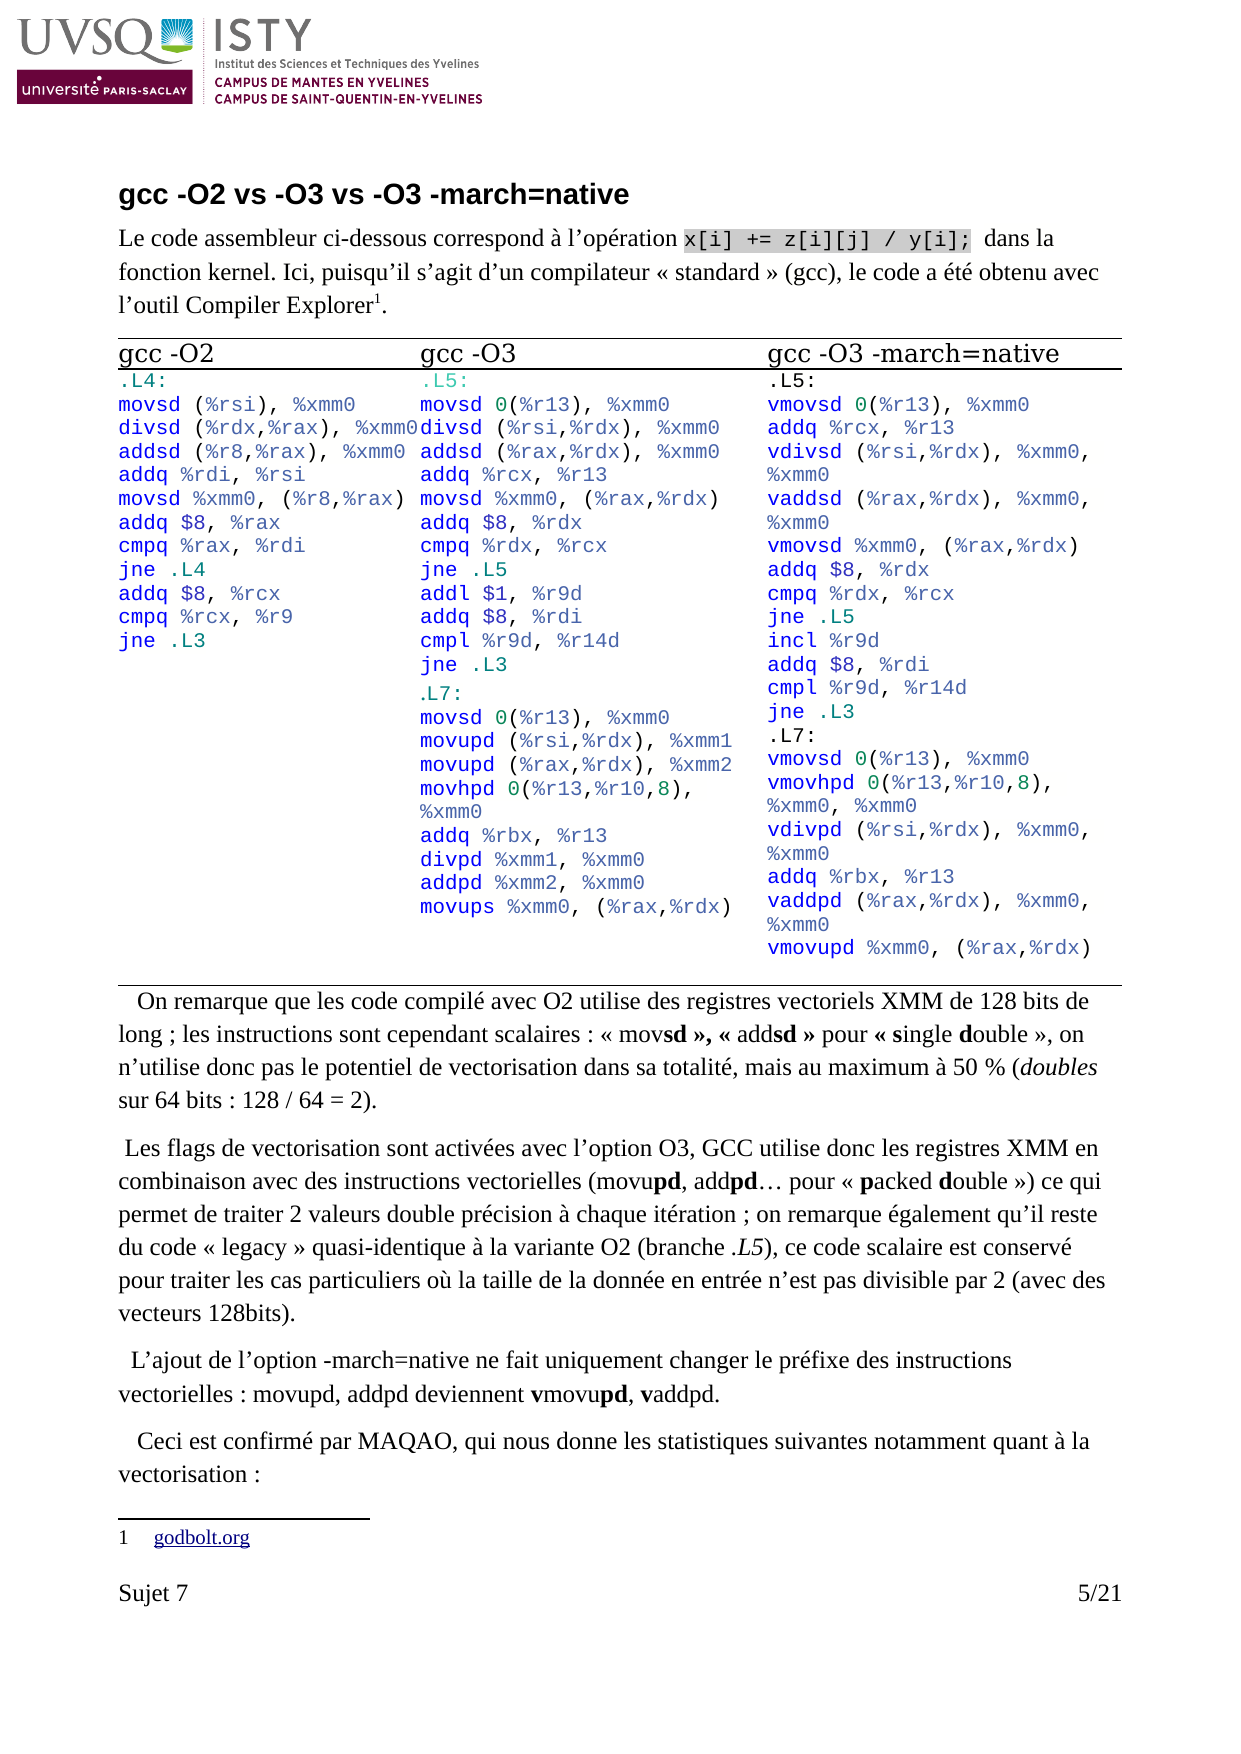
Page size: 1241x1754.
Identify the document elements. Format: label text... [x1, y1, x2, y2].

text Ceci est confirmé par MAQAO, qui nous donne les statistiques suivantes notamment quant à la vectorisation : [118, 1426, 1122, 1488]
text Les flags de vectorisation sont activées avec l’option O3, GCC utilise donc les registres XMM en combinaison avec des instructions vectorielles (movupd, addpd… pour « packed double ») ce qui permet de traiter 2 valeurs double précision à chaque itération ; on remarque également qu’il reste du code « legacy » quasi-identique à la variante O2 (branche .L5), ce code scalaire est conservé pour traiter les cas particuliers où la taille de la donnée en entrée n’est pas divisible par 2 (avec des vecteurs 128bits). [118, 1133, 1122, 1327]
text godbolt.org [118, 1525, 1122, 1549]
table_cell .L5: movsd 0(%r13), %xmm0 divsd (%rsi,%rdx), %xmm0 addsd (%rax,%rdx), %xmm0 addq %rcx, %r13 movsd %xmm0, (%rax,%rdx) addq $8, %rdx cmpq %rdx, %rcx jne .L5 addl $1, %r9d addq $8, %rdi cmpl %r9d, %r14d jne .L3 .L7: movsd 0(%r13), %xmm0 movupd (%rsi,%rdx), %xmm1 movupd (%rax,%rdx), %xmm2 movhpd 0(%r13,%r10,8), %xmm0 addq %rbx, %r13 divpd %xmm1, %xmm0 addpd %xmm2, %xmm0 movups %xmm0, (%rax,%rdx) [420, 370, 767, 985]
text Le code assembleur ci-dessous correspond à l’opération x[i] += z[i][j] / y[i]; dans la fonction kernel. Ici, puisqu’il s’agit d’un compilateur « standard » (gcc), le code a été obtenu avec l’outil Compiler Explorer. [118, 223, 1122, 319]
table_cell .L4: movsd (%rsi), %xmm0 divsd (%rdx,%rax), %xmm0 addsd (%r8,%rax), %xmm0 addq %rdi, %rsi movsd %xmm0, (%r8,%rax) addq $8, %rax cmpq %rax, %rdi jne .L4 addq $8, %rcx cmpq %rcx, %r9 jne .L3 [118, 370, 420, 985]
text L’ajout de l’option -march=native ne fait uniquement changer le préfixe des instructions vectorielles : movupd, addpd deviennent vmovupd, vaddpd. [118, 1346, 1122, 1407]
picture [2, 2, 497, 121]
table_header gcc -O3 [420, 339, 767, 368]
table_cell .L5: vmovsd 0(%r13), %xmm0 addq %rcx, %r13 vdivsd (%rsi,%rdx), %xmm0, %xmm0 vaddsd (%rax,%rdx), %xmm0, %xmm0 vmovsd %xmm0, (%rax,%rdx) addq $8, %rdx cmpq %rdx, %rcx jne .L5 incl %r9d addq $8, %rdi cmpl %r9d, %r14d jne .L3 .L7: vmovsd 0(%r13), %xmm0 vmovhpd 0(%r13,%r10,8), %xmm0, %xmm0 vdivpd (%rsi,%rdx), %xmm0, %xmm0 addq %rbx, %r13 vaddpd (%rax,%rdx), %xmm0, %xmm0 vmovupd %xmm0, (%rax,%rdx) [767, 370, 1122, 985]
table_header gcc -O2 [118, 339, 420, 368]
text On remarque que les code compilé avec O2 utilise des registres vectoriels XMM de 128 bits de long ; les instructions sont cependant scalaires : « movsd », « addsd » pour « single double », on n’utilise donc pas le potentiel de vectorisation dans sa totalité, mais au maximum à 50 % (doubles sur 64 bits : 128 / 64 = 2). [118, 986, 1122, 1114]
table_header gcc -O3 -march=native [767, 339, 1122, 368]
subtitle gcc -O2 vs -O3 vs -O3 -march=native [118, 177, 1122, 211]
